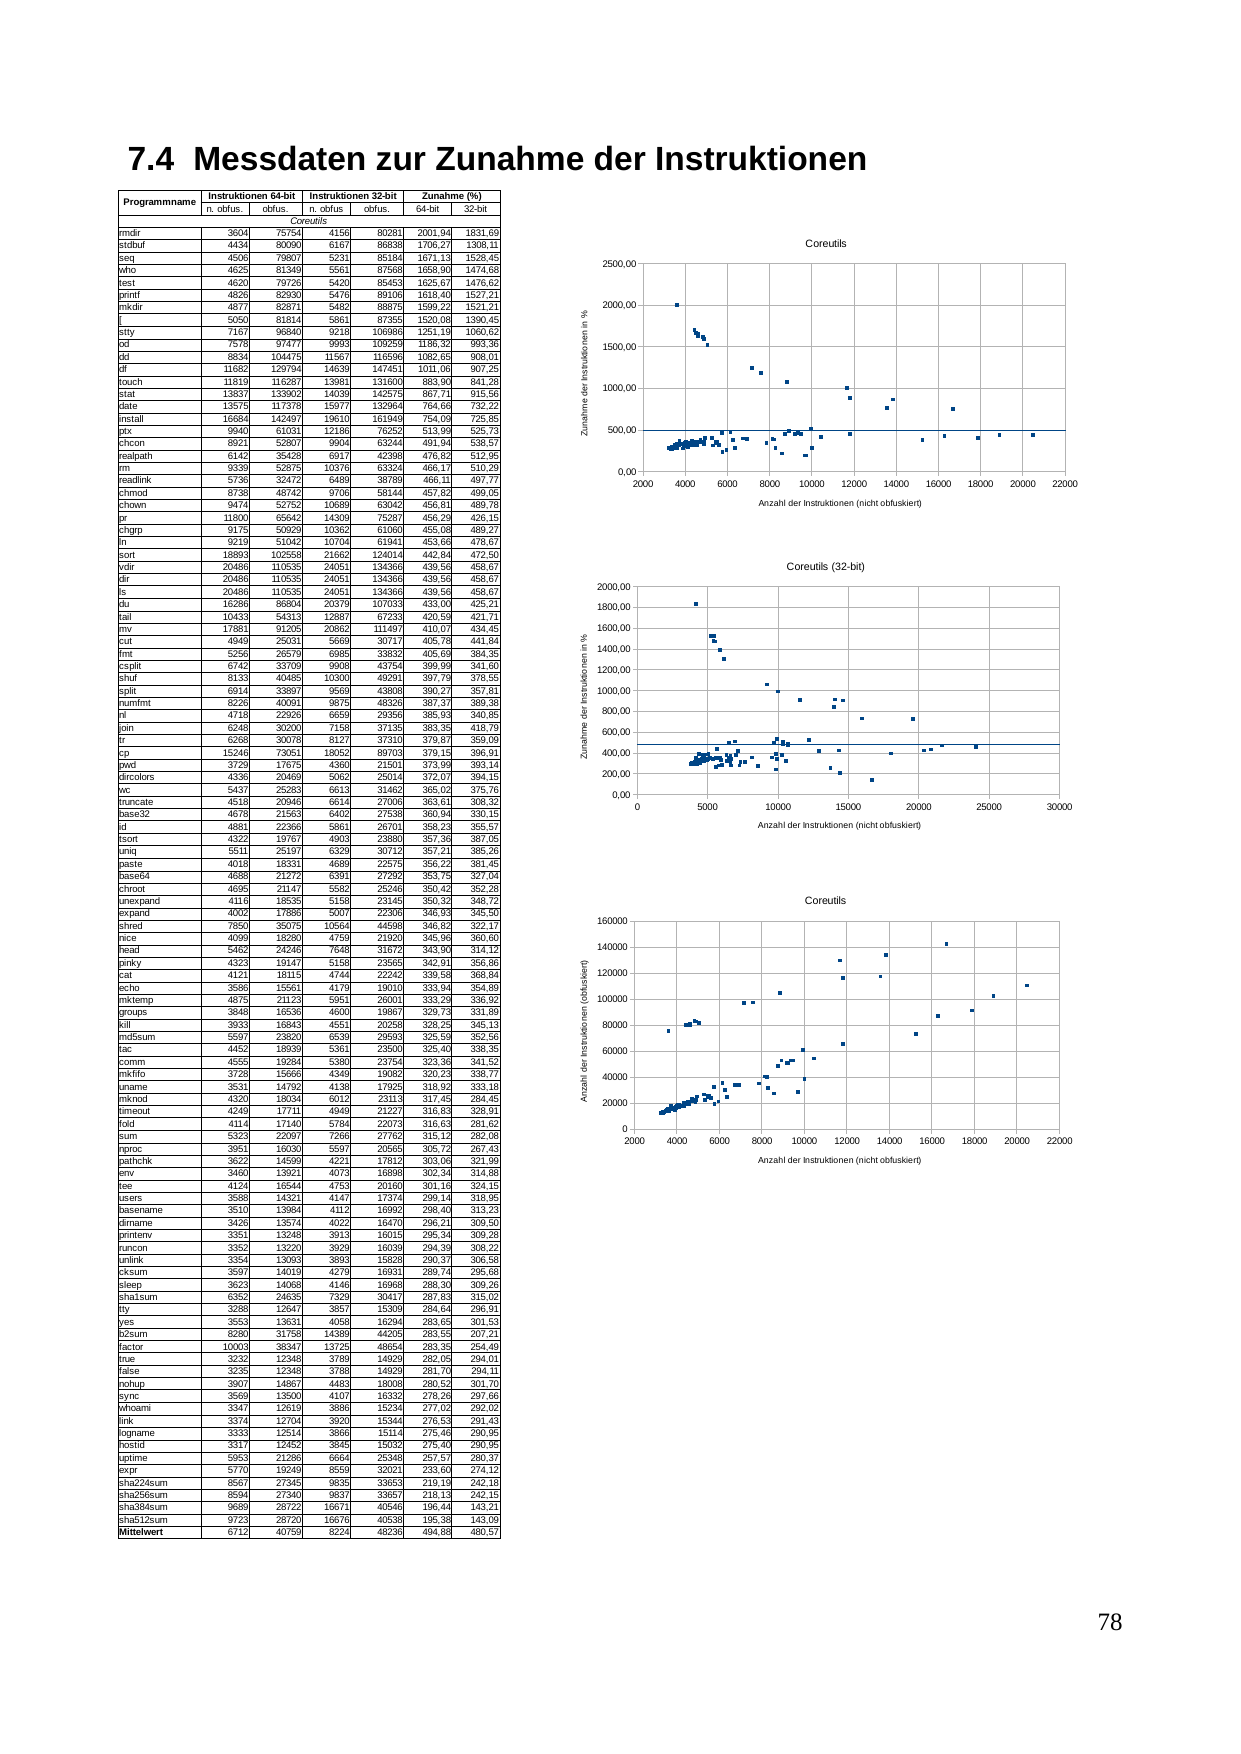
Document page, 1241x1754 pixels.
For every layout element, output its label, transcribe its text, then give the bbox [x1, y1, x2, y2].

subtitle Messdaten zur Zunahme der Instruktionen [118, 139, 1122, 178]
